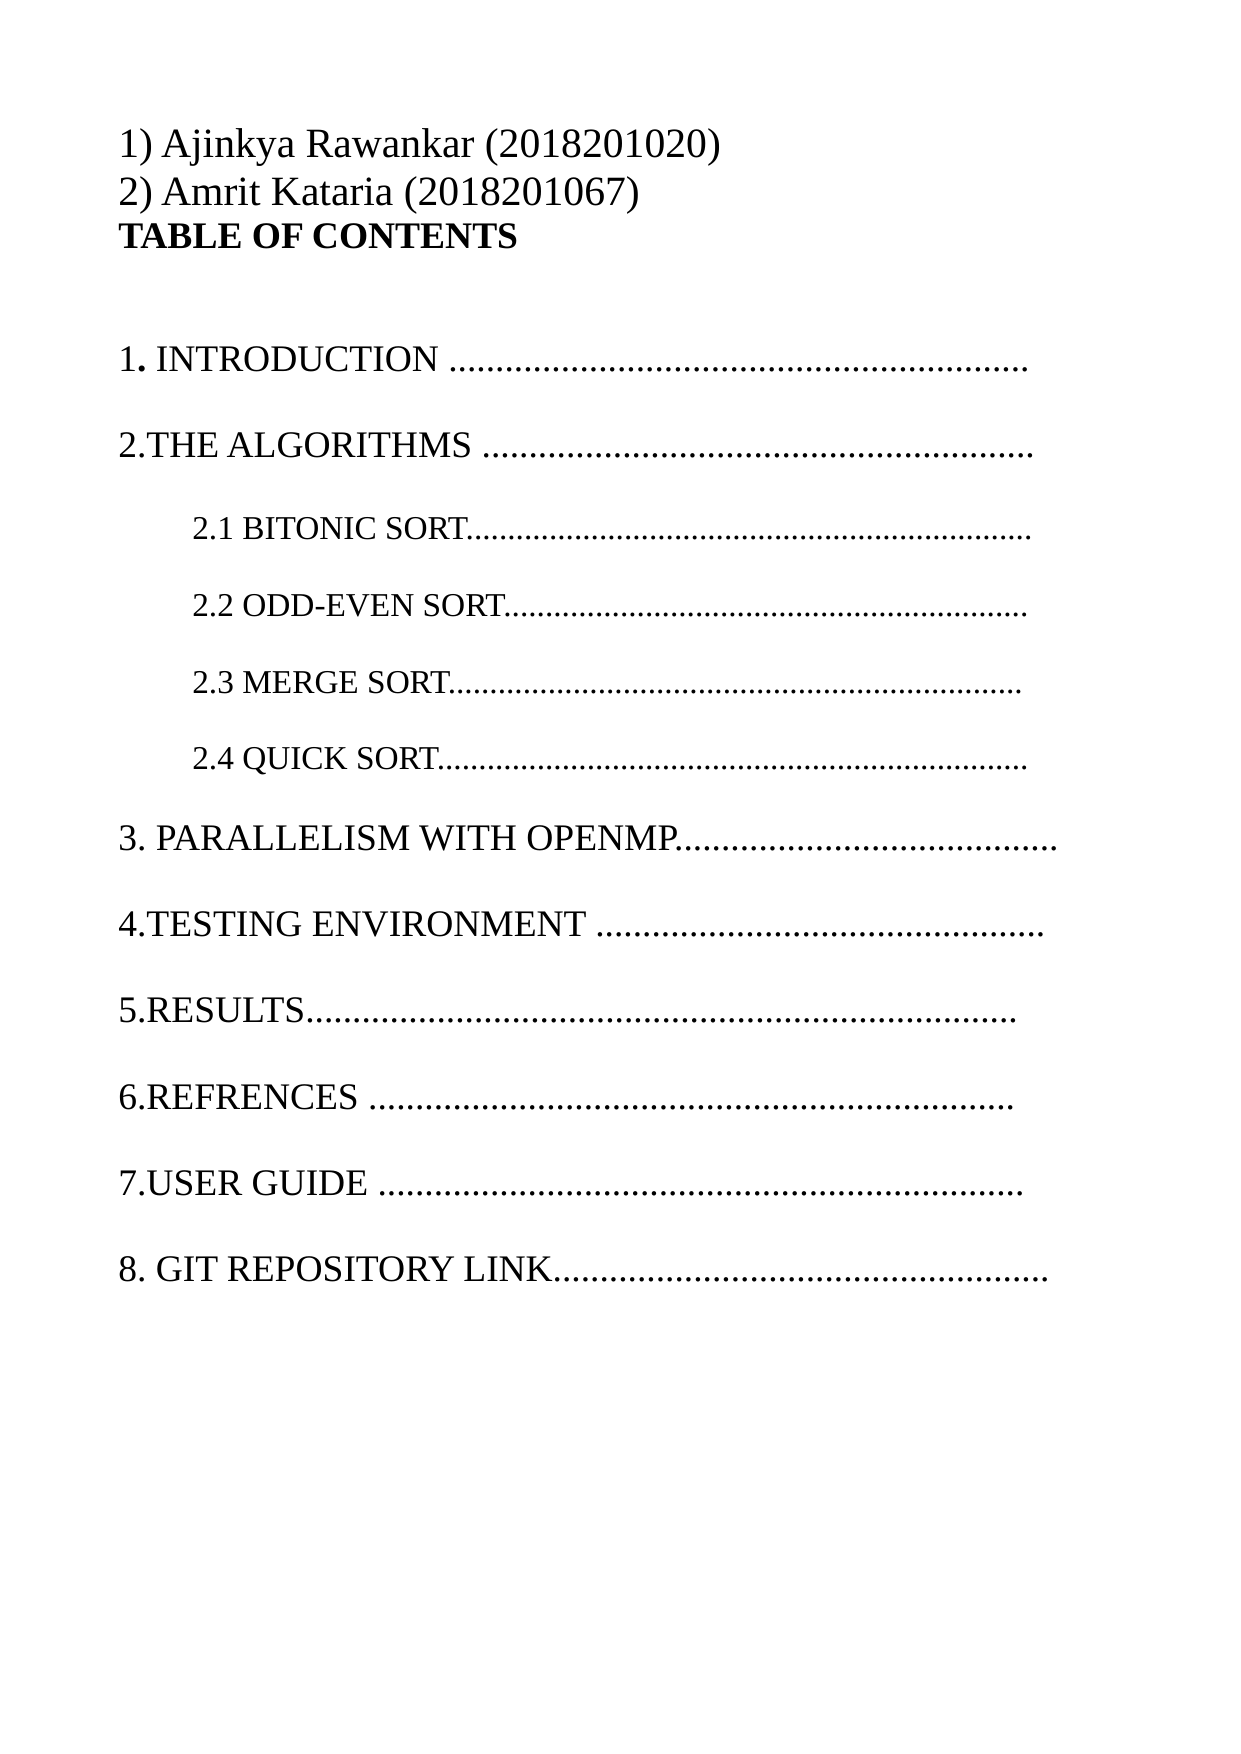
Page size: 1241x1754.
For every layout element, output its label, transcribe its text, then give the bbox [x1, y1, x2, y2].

text 8. GIT REPOSITORY LINK..................................................... [118, 1247, 1122, 1290]
text 2.1 BITONIC SORT.................................................................... [118, 509, 1122, 547]
text 2.3 MERGE SORT..................................................................... [118, 662, 1122, 700]
text 1. INTRODUCTION .............................................................. [118, 336, 1122, 379]
text 4.TESTING ENVIRONMENT ................................................ [118, 902, 1122, 945]
text 1) Ajinkya Rawankar (2018201020) [118, 118, 1122, 166]
text 5.RESULTS............................................................................ [118, 988, 1122, 1031]
text 3. PARALLELISM WITH OPENMP......................................... [118, 815, 1122, 858]
text 2.THE ALGORITHMS ........................................................... [118, 422, 1122, 466]
text 2) Amrit Kataria (2018201067) [118, 166, 1110, 214]
text 2.4 QUICK SORT....................................................................... [118, 739, 1122, 777]
text TABLE OF CONTENTS [118, 214, 1122, 257]
text 2.2 ODD-EVEN SORT............................................................... [118, 585, 1122, 624]
text 7.USER GUIDE ..................................................................... [118, 1160, 1122, 1203]
text 6.REFRENCES ..................................................................... [118, 1074, 1122, 1117]
